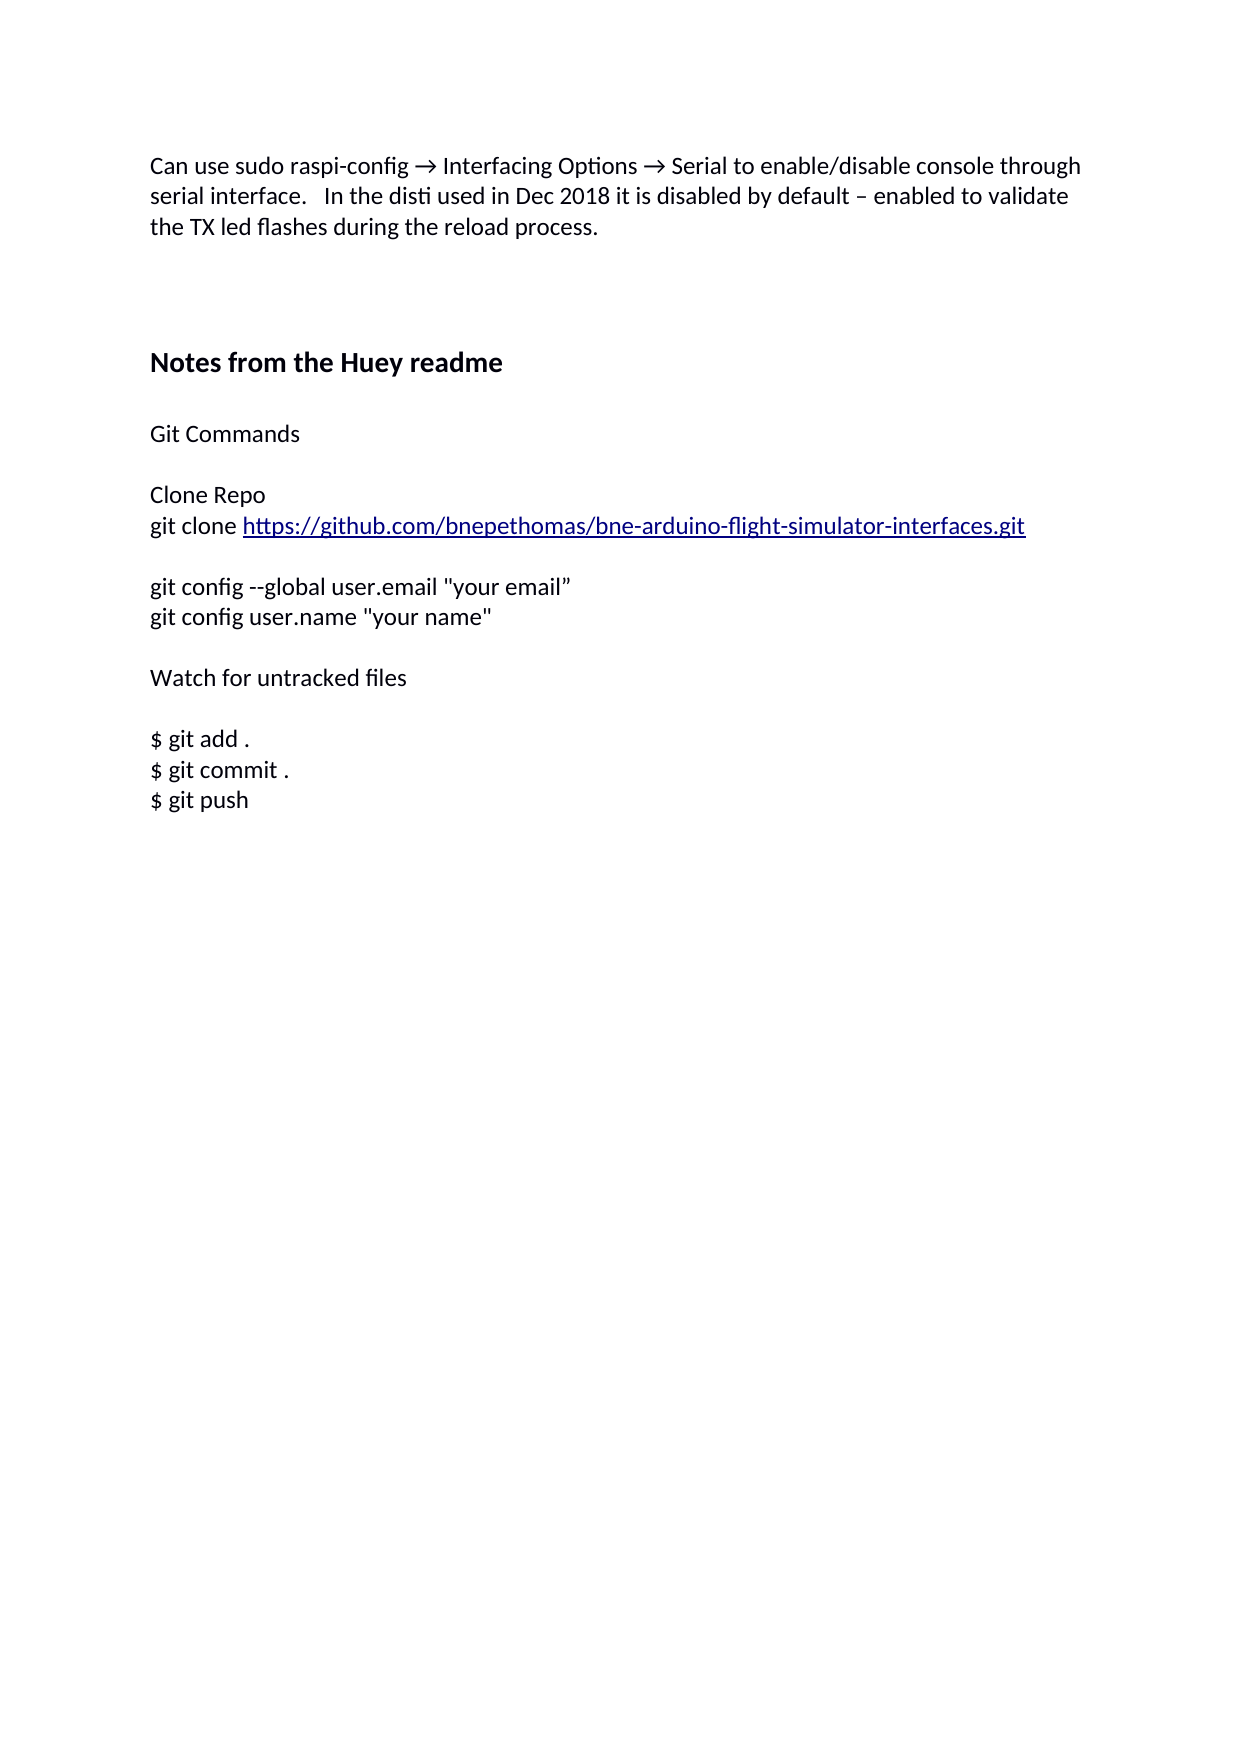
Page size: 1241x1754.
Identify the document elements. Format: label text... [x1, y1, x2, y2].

text git config user.name "your name" [150, 601, 1090, 632]
text git clone https://github.com/bnepethomas/bne-arduino-flight-simulator-interfaces.git [150, 510, 1090, 540]
text Watch for untracked files [150, 662, 1090, 693]
text $ git commit . [150, 754, 1090, 784]
subtitle Notes from the Huey readme [150, 344, 1090, 379]
text $ git add . [150, 723, 1090, 754]
text Can use sudo raspi-config → Interfacing Options → Serial to enable/disable console through serial interface. In the disti used in Dec 2018 it is disabled by default – enabled to validate the TX led flashes during the reload process. [150, 150, 1090, 242]
text Clone Repo [150, 479, 1090, 510]
text Git Commands [150, 418, 1090, 449]
text git config --global user.email "your email” [150, 571, 1090, 601]
text $ git push [150, 784, 1090, 815]
